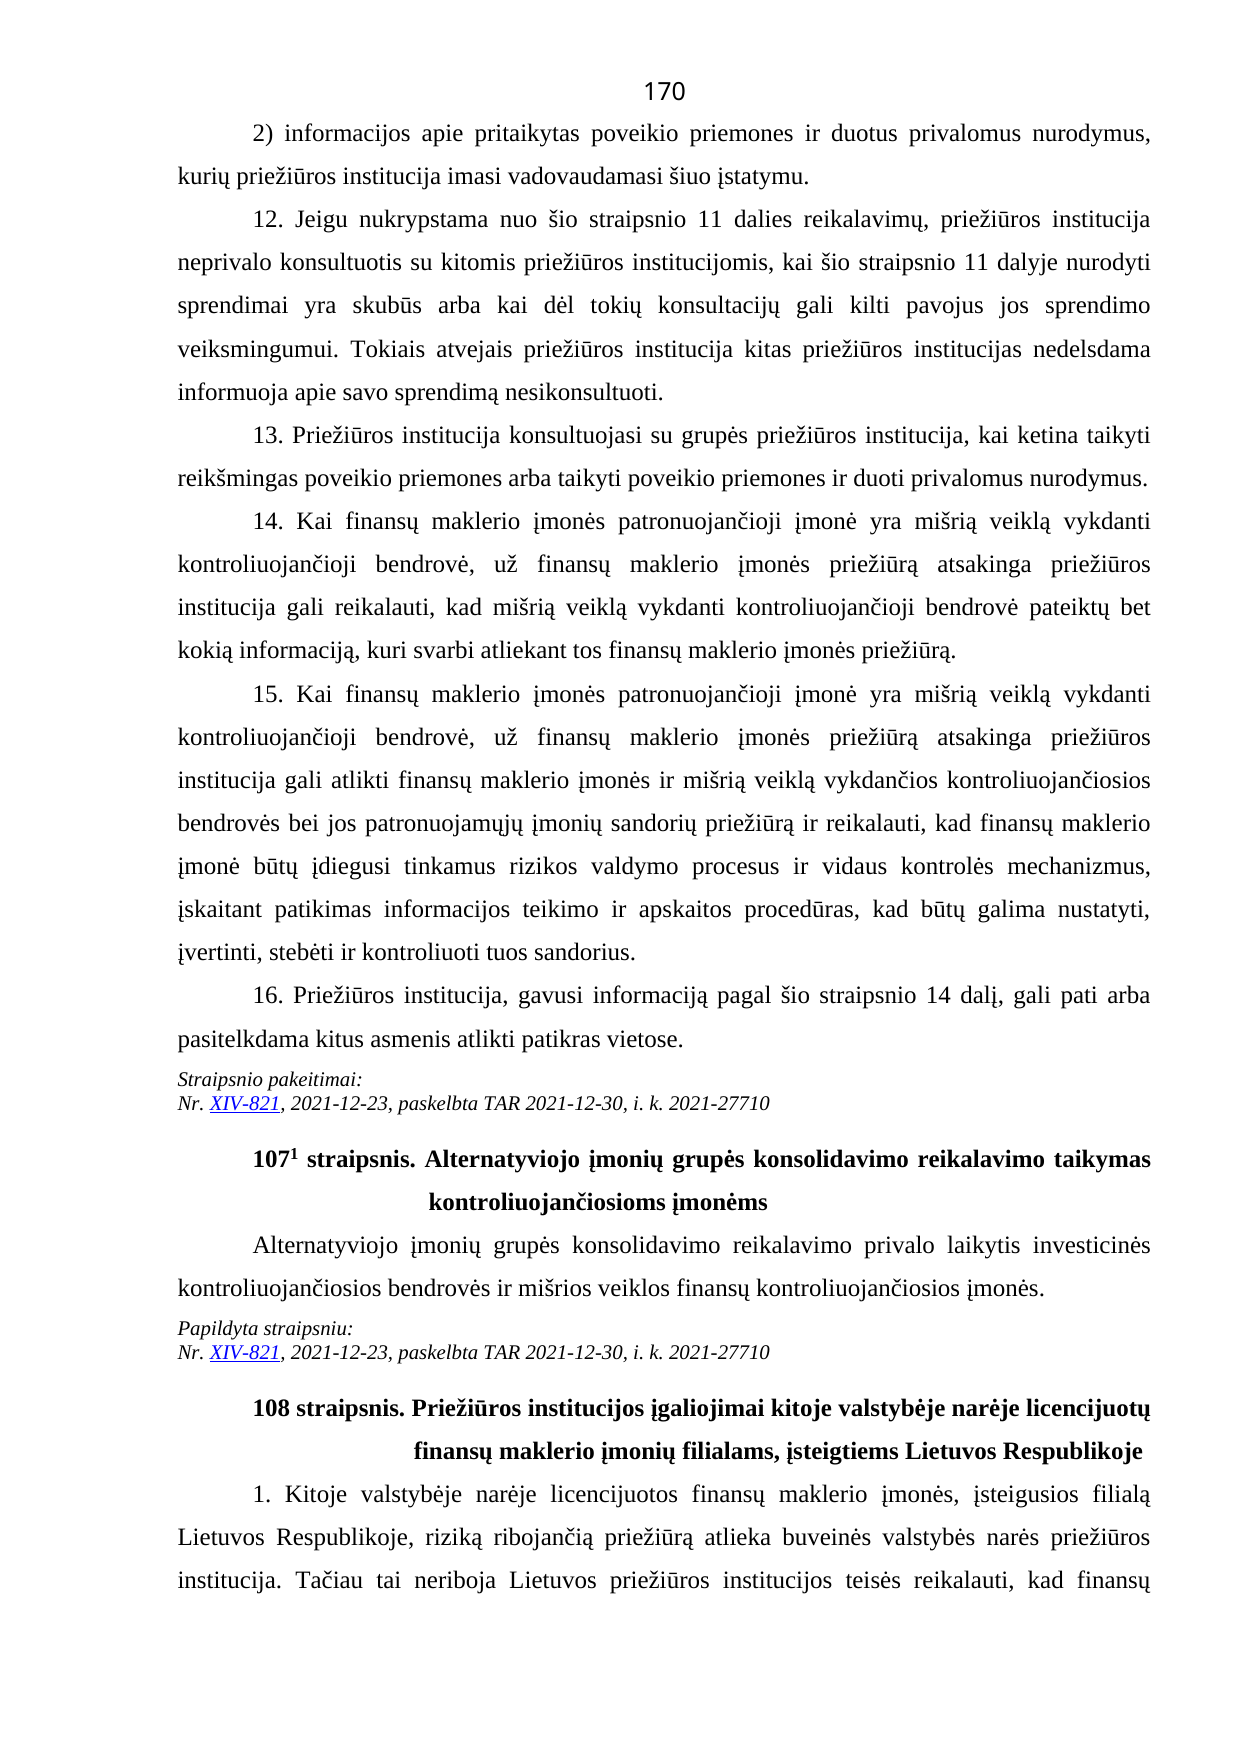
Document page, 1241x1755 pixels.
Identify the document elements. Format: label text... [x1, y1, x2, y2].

text 1. Kitoje valstybėje narėje licencijuotos finansų maklerio įmonės, įsteigusios filialą Lietuvos Respublikoje, riziką ribojančią priežiūrą atlieka buveinės valstybės narės priežiūros institucija. Tačiau tai neriboja Lietuvos priežiūros institucijos teisės reikalauti, kad finansų [177, 1479, 1152, 1594]
text 108 straipsnis. Priežiūros institucijos įgaliojimai kitoje valstybėje narėje licencijuotų finansų maklerio įmonių filialams, įsteigtiems Lietuvos Respublikoje [252, 1393, 1152, 1465]
text Nr. XIV-821, 2021-12-23, paskelbta TAR 2021-12-30, i. k. 2021-27710 [177, 1340, 1152, 1364]
text 2) informacijos apie pritaikytas poveikio priemones ir duotus privalomus nurodymus, kurių priežiūros institucija imasi vadovaudamasi šiuo įstatymu. [177, 118, 1152, 190]
text Straipsnio pakeitimai: [177, 1067, 1152, 1091]
text Alternatyviojo įmonių grupės konsolidavimo reikalavimo privalo laikytis investicinės kontroliuojančiosios bendrovės ir mišrios veiklos finansų kontroliuojančiosios įmonės. [177, 1230, 1152, 1302]
text 16. Priežiūros institucija, gavusi informaciją pagal šio straipsnio 14 dalį, gali pati arba pasitelkdama kitus asmenis atlikti patikras vietose. [177, 981, 1152, 1052]
text 13. Priežiūros institucija konsultuojasi su grupės priežiūros institucija, kai ketina taikyti reikšmingas poveikio priemones arba taikyti poveikio priemones ir duoti privalomus nurodymus. [177, 420, 1152, 492]
text 15. Kai finansų maklerio įmonės patronuojančioji įmonė yra mišrią veiklą vykdanti kontroliuojančioji bendrovė, už finansų maklerio įmonės priežiūrą atsakinga priežiūros institucija gali atlikti finansų maklerio įmonės ir mišrią veiklą vykdančios kontroliuojančiosios bendrovės bei jos patronuojamųjų įmonių sandorių priežiūrą ir reikalauti, kad finansų maklerio įmonė būtų įdiegusi tinkamus rizikos valdymo procesus ir vidaus kontrolės mechanizmus, įskaitant patikimas informacijos teikimo ir apskaitos procedūras, kad būtų galima nustatyti, įvertinti, stebėti ir kontroliuoti tuos sandorius. [177, 679, 1152, 966]
text 14. Kai finansų maklerio įmonės patronuojančioji įmonė yra mišrią veiklą vykdanti kontroliuojančioji bendrovė, už finansų maklerio įmonės priežiūrą atsakinga priežiūros institucija gali reikalauti, kad mišrią veiklą vykdanti kontroliuojančioji bendrovė pateiktų bet kokią informaciją, kuri svarbi atliekant tos finansų maklerio įmonės priežiūrą. [177, 506, 1152, 664]
text Nr. XIV-821, 2021-12-23, paskelbta TAR 2021-12-30, i. k. 2021-27710 [177, 1091, 1152, 1115]
text 12. Jeigu nukrypstama nuo šio straipsnio 11 dalies reikalavimų, priežiūros institucija neprivalo konsultuotis su kitomis priežiūros institucijomis, kai šio straipsnio 11 dalyje nurodyti sprendimai yra skubūs arba kai dėl tokių konsultacijų gali kilti pavojus jos sprendimo veiksmingumui. Tokiais atvejais priežiūros institucija kitas priežiūros institucijas nedelsdama informuoja apie savo sprendimą nesikonsultuoti. [177, 204, 1152, 406]
text 1071 straipsnis. Alternatyviojo įmonių grupės konsolidavimo reikalavimo taikymas kontroliuojančiosioms įmonėms [252, 1144, 1152, 1216]
text Papildyta straipsniu: [177, 1316, 1152, 1340]
